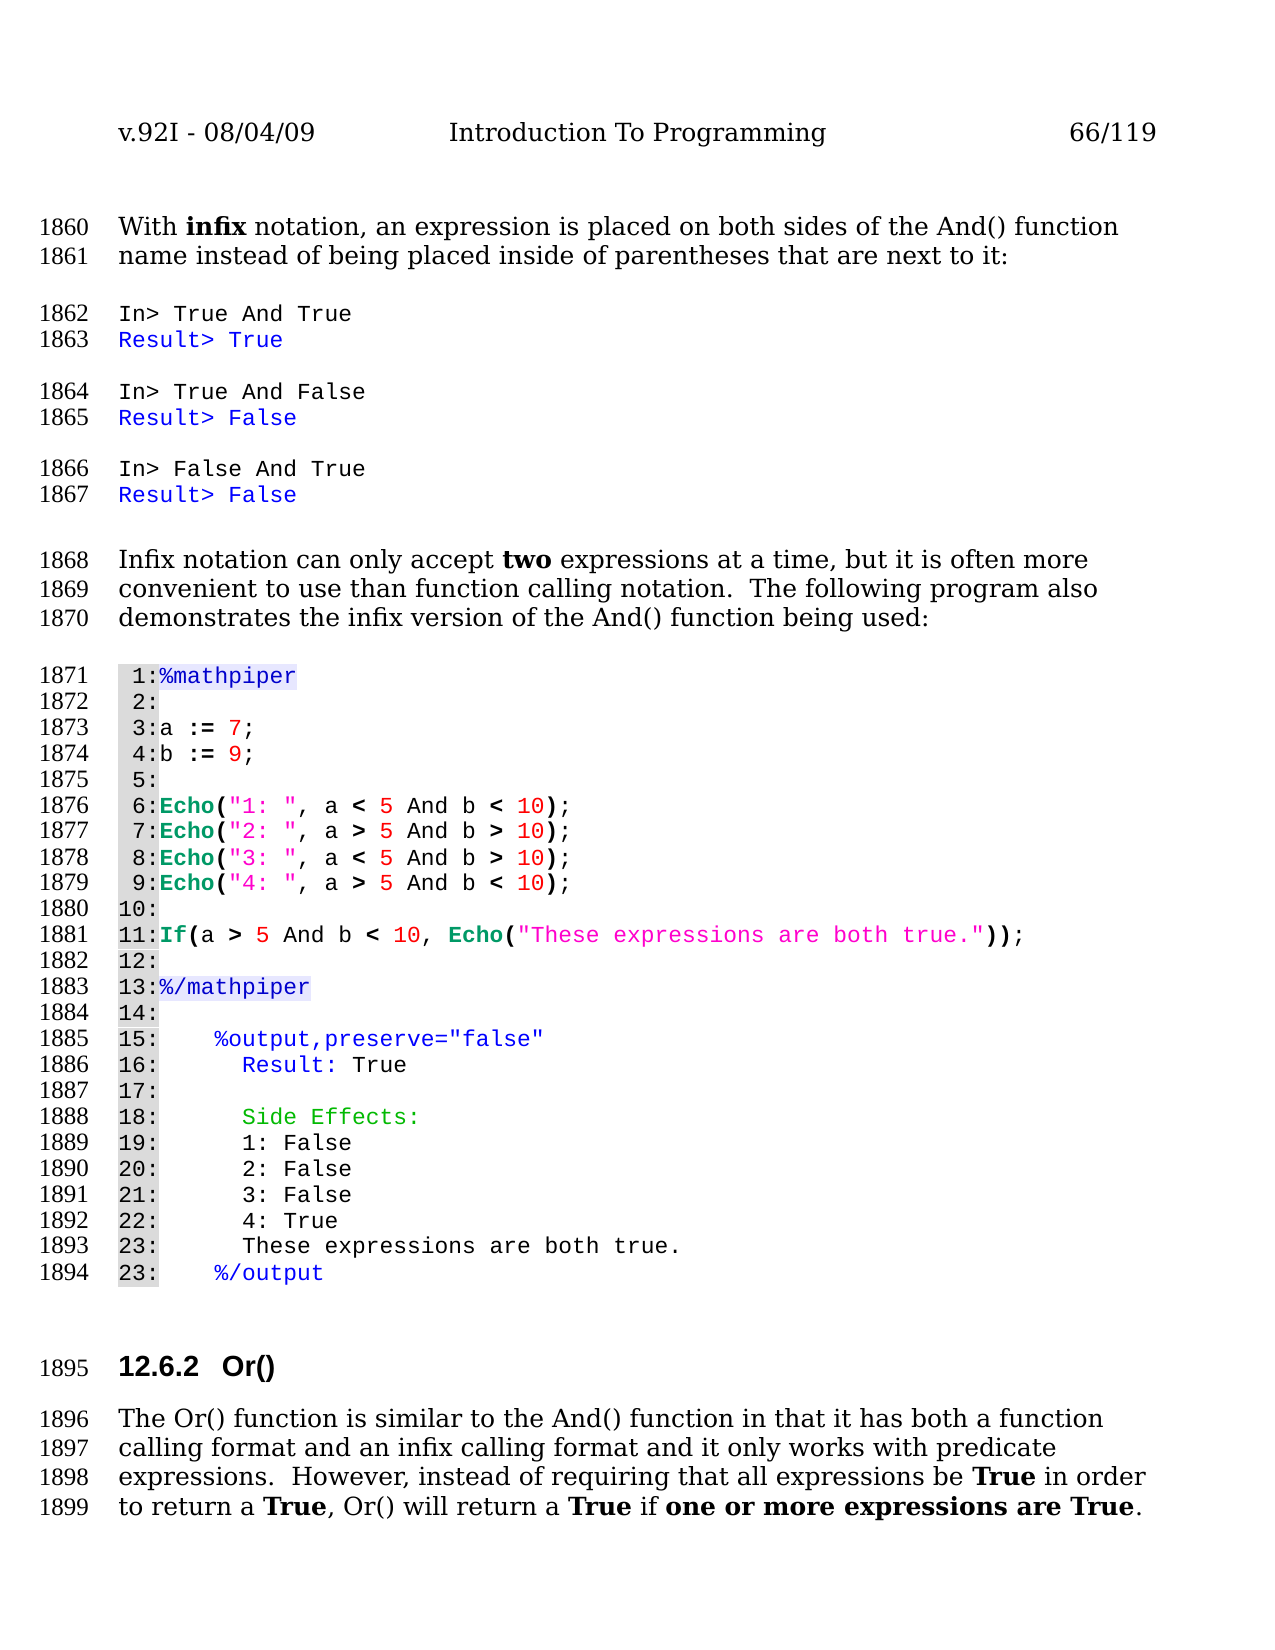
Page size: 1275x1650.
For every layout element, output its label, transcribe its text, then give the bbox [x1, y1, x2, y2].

text Result> False [118, 406, 1157, 432]
text 1:%mathpiper [118, 664, 1157, 690]
text 10: [118, 898, 1157, 924]
text 21: 3: False [118, 1183, 1157, 1209]
text 8:Echo("3: ", a < 5 And b > 10); [118, 846, 1157, 872]
text 14: [118, 1001, 1157, 1027]
text In> True And True [118, 302, 1157, 328]
text 9:Echo("4: ", a > 5 And b < 10); [118, 872, 1157, 898]
text The Or() function is similar to the And() function in that it has both a function calling format and an infix calling format and it only works with predicate expressions. However, instead of requiring that all expressions be True in order to return a True, Or() will return a True if one or more expressions are True. [118, 1404, 1157, 1521]
text 23: %/output [118, 1261, 1157, 1287]
text In> True And False [118, 380, 1157, 406]
text 23: These expressions are both true. [118, 1235, 1157, 1261]
text Result> False [118, 484, 1157, 510]
text 4:b := 9; [118, 742, 1157, 768]
text 5: [118, 768, 1157, 794]
text In> False And True [118, 458, 1157, 484]
text 19: 1: False [118, 1131, 1157, 1157]
text 22: 4: True [118, 1209, 1157, 1235]
text 11:If(a > 5 And b < 10, Echo("These expressions are both true.")); [118, 924, 1157, 949]
text 17: [118, 1079, 1157, 1105]
text 3:a := 7; [118, 716, 1157, 742]
text 12: [118, 949, 1157, 976]
text 18: Side Effects: [118, 1105, 1157, 1131]
text 16: Result: True [118, 1053, 1157, 1079]
text With infix notation, an expression is placed on both sides of the And() function name instead of being placed inside of parentheses that are next to it: [118, 212, 1157, 270]
text 7:Echo("2: ", a > 5 And b > 10); [118, 820, 1157, 846]
text Infix notation can only accept two expressions at a time, but it is often more convenient to use than function calling notation. The following program also demonstrates the infix version of the And() function being used: [118, 544, 1157, 632]
text Result> True [118, 328, 1157, 354]
subtitle Or() [118, 1349, 1157, 1383]
text 6:Echo("1: ", a < 5 And b < 10); [118, 794, 1157, 820]
text 13:%/mathpiper [118, 976, 1157, 1001]
text 20: 2: False [118, 1157, 1157, 1183]
text 2: [118, 690, 1157, 716]
text 15: %output,preserve="false" [118, 1027, 1157, 1053]
